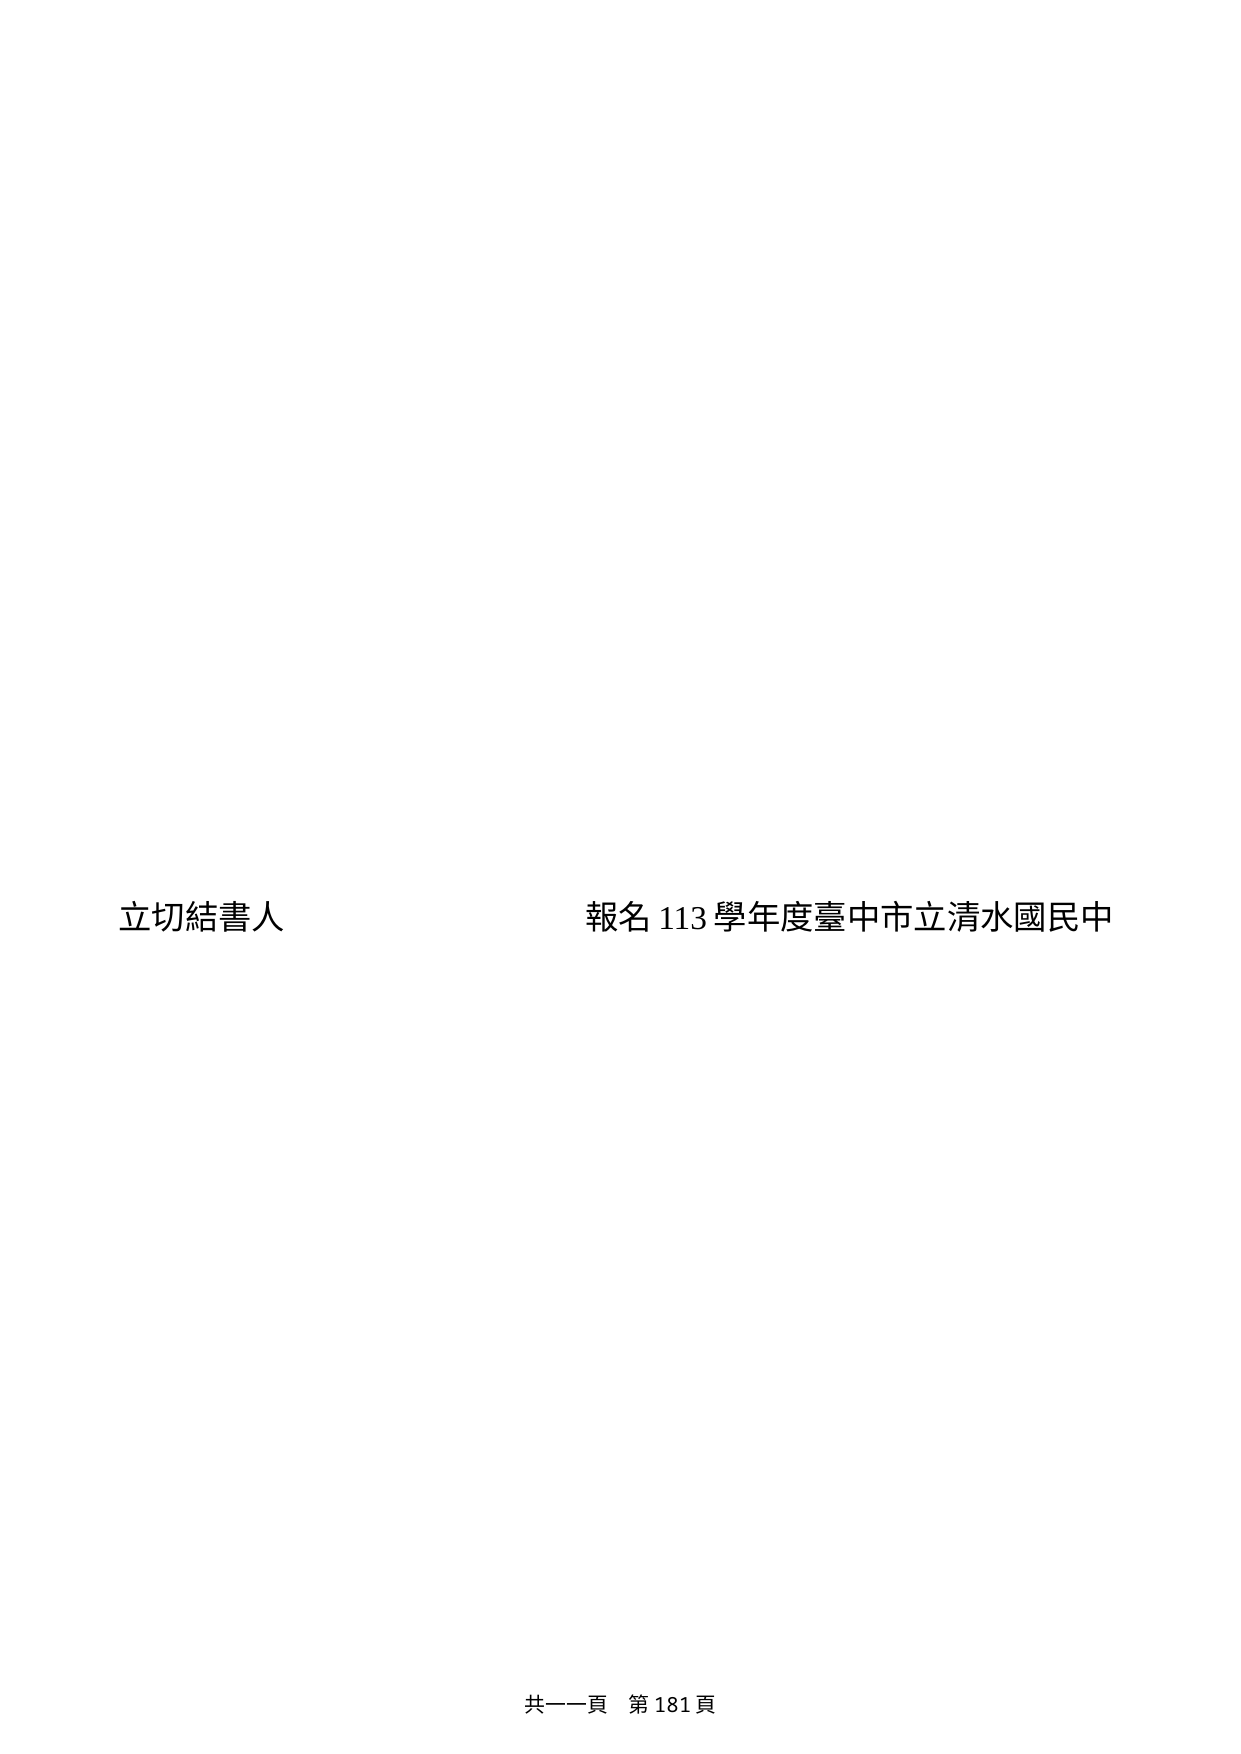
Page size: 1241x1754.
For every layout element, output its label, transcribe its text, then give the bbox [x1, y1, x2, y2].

text 立切結書人 報名113學年度臺中市立清水國民中 [118, 874, 1122, 936]
